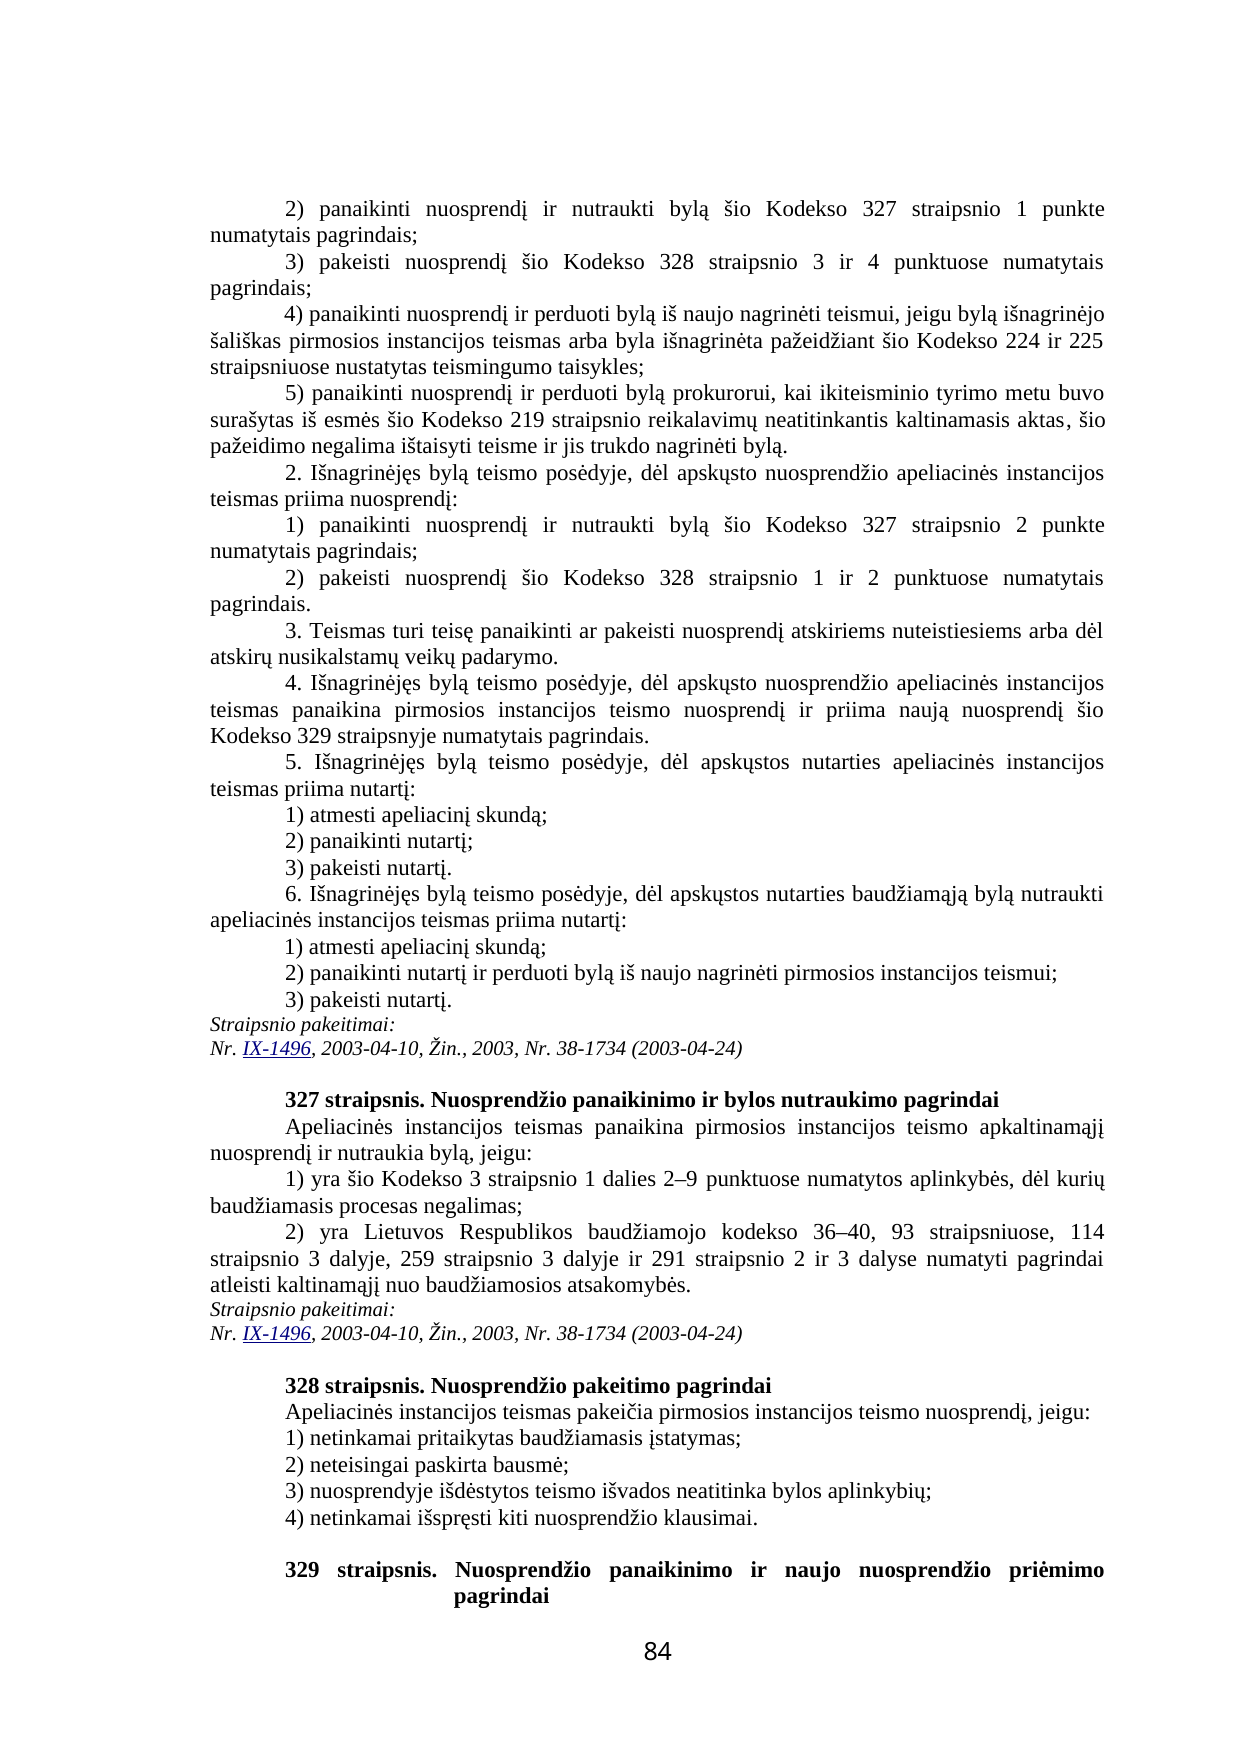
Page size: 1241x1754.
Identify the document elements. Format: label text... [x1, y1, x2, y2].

text Apeliacinės instancijos teismas panaikina pirmosios instancijos teismo apkaltinamąjį nuosprendį ir nutraukia bylą, jeigu: [210, 1113, 1106, 1166]
text 3) pakeisti nutartį. [210, 986, 1106, 1012]
text 2) neteisingai paskirta bausmė; [210, 1451, 1106, 1477]
text 2) panaikinti nutartį; [210, 827, 1106, 854]
text 2. Išnagrinėjęs bylą teismo posėdyje, dėl apskųsto nuosprendžio apeliacinės instancijos teismas priima nuosprendį: [210, 458, 1106, 511]
text Nr. IX-1496, 2003-04-10, Žin., 2003, Nr. 38-1734 (2003-04-24) [210, 1036, 1106, 1060]
text 2) panaikinti nuosprendį ir nutraukti bylą šio Kodekso 327 straipsnio 1 punkte numatytais pagrindais; [210, 195, 1106, 248]
text Nr. IX-1496, 2003-04-10, Žin., 2003, Nr. 38-1734 (2003-04-24) [210, 1321, 1106, 1345]
text 4. Išnagrinėjęs bylą teismo posėdyje, dėl apskųsto nuosprendžio apeliacinės instancijos teismas panaikina pirmosios instancijos teismo nuosprendį ir priima naują nuosprendį šio Kodekso 329 straipsnyje numatytais pagrindais. [210, 669, 1106, 748]
text 327 straipsnis. Nuosprendžio panaikinimo ir bylos nutraukimo pagrindai [210, 1086, 1106, 1113]
text 1) yra šio Kodekso 3 straipsnio 1 dalies 2–9 punktuose numatytos aplinkybės, dėl kurių baudžiamasis procesas negalimas; [210, 1166, 1106, 1218]
text 2) yra Lietuvos Respublikos baudžiamojo kodekso 36–40, 93 straipsniuose, 114 straipsnio 3 dalyje, 259 straipsnio 3 dalyje ir 291 straipsnio 2 ir 3 dalyse numatyti pagrindai atleisti kaltinamąjį nuo baudžiamosios atsakomybės. [210, 1218, 1106, 1297]
text Apeliacinės instancijos teismas pakeičia pirmosios instancijos teismo nuosprendį, jeigu: [210, 1398, 1106, 1424]
text 1) panaikinti nuosprendį ir nutraukti bylą šio Kodekso 327 straipsnio 2 punkte numatytais pagrindais; [210, 511, 1106, 564]
text 3. Teismas turi teisę panaikinti ar pakeisti nuosprendį atskiriems nuteistiesiems arba dėl atskirų nusikalstamų veikų padarymo. [210, 617, 1106, 669]
text Straipsnio pakeitimai: [210, 1297, 1106, 1321]
text 1) atmesti apeliacinį skundą; [210, 801, 1106, 827]
text 328 straipsnis. Nuosprendžio pakeitimo pagrindai [210, 1372, 1106, 1398]
text 1) atmesti apeliacinį skundą; [210, 933, 1106, 959]
text 3) nuosprendyje išdėstytos teismo išvados neatitinka bylos aplinkybių; [210, 1477, 1106, 1503]
text 6. Išnagrinėjęs bylą teismo posėdyje, dėl apskųstos nutarties baudžiamąją bylą nutraukti apeliacinės instancijos teismas priima nutartį: [210, 880, 1106, 933]
text 1) netinkamai pritaikytas baudžiamasis įstatymas; [210, 1424, 1106, 1451]
text Straipsnio pakeitimai: [210, 1012, 1106, 1036]
text 3) pakeisti nutartį. [210, 854, 1106, 880]
text 2) pakeisti nuosprendį šio Kodekso 328 straipsnio 1 ir 2 punktuose numatytais pagrindais. [210, 564, 1106, 617]
text 329 straipsnis. Nuosprendžio panaikinimo ir naujo nuosprendžio priėmimo pagrindai [285, 1556, 1106, 1609]
text 5. Išnagrinėjęs bylą teismo posėdyje, dėl apskųstos nutarties apeliacinės instancijos teismas priima nutartį: [210, 748, 1106, 801]
text 4) netinkamai išspręsti kiti nuosprendžio klausimai. [210, 1503, 1106, 1530]
text 4) panaikinti nuosprendį ir perduoti bylą iš naujo nagrinėti teismui, jeigu bylą išnagrinėjo šališkas pirmosios instancijos teismas arba byla išnagrinėta pažeidžiant šio Kodekso 224 ir 225 straipsniuose nustatytas teismingumo taisykles; [210, 300, 1106, 379]
text 5) panaikinti nuosprendį ir perduoti bylą prokurorui, kai ikiteisminio tyrimo metu buvo surašytas iš esmės šio Kodekso 219 straipsnio reikalavimų neatitinkantis kaltinamasis aktas, šio pažeidimo negalima ištaisyti teisme ir jis trukdo nagrinėti bylą. [210, 379, 1106, 458]
text 3) pakeisti nuosprendį šio Kodekso 328 straipsnio 3 ir 4 punktuose numatytais pagrindais; [210, 248, 1106, 300]
text 2) panaikinti nutartį ir perduoti bylą iš naujo nagrinėti pirmosios instancijos teismui; [210, 959, 1106, 986]
